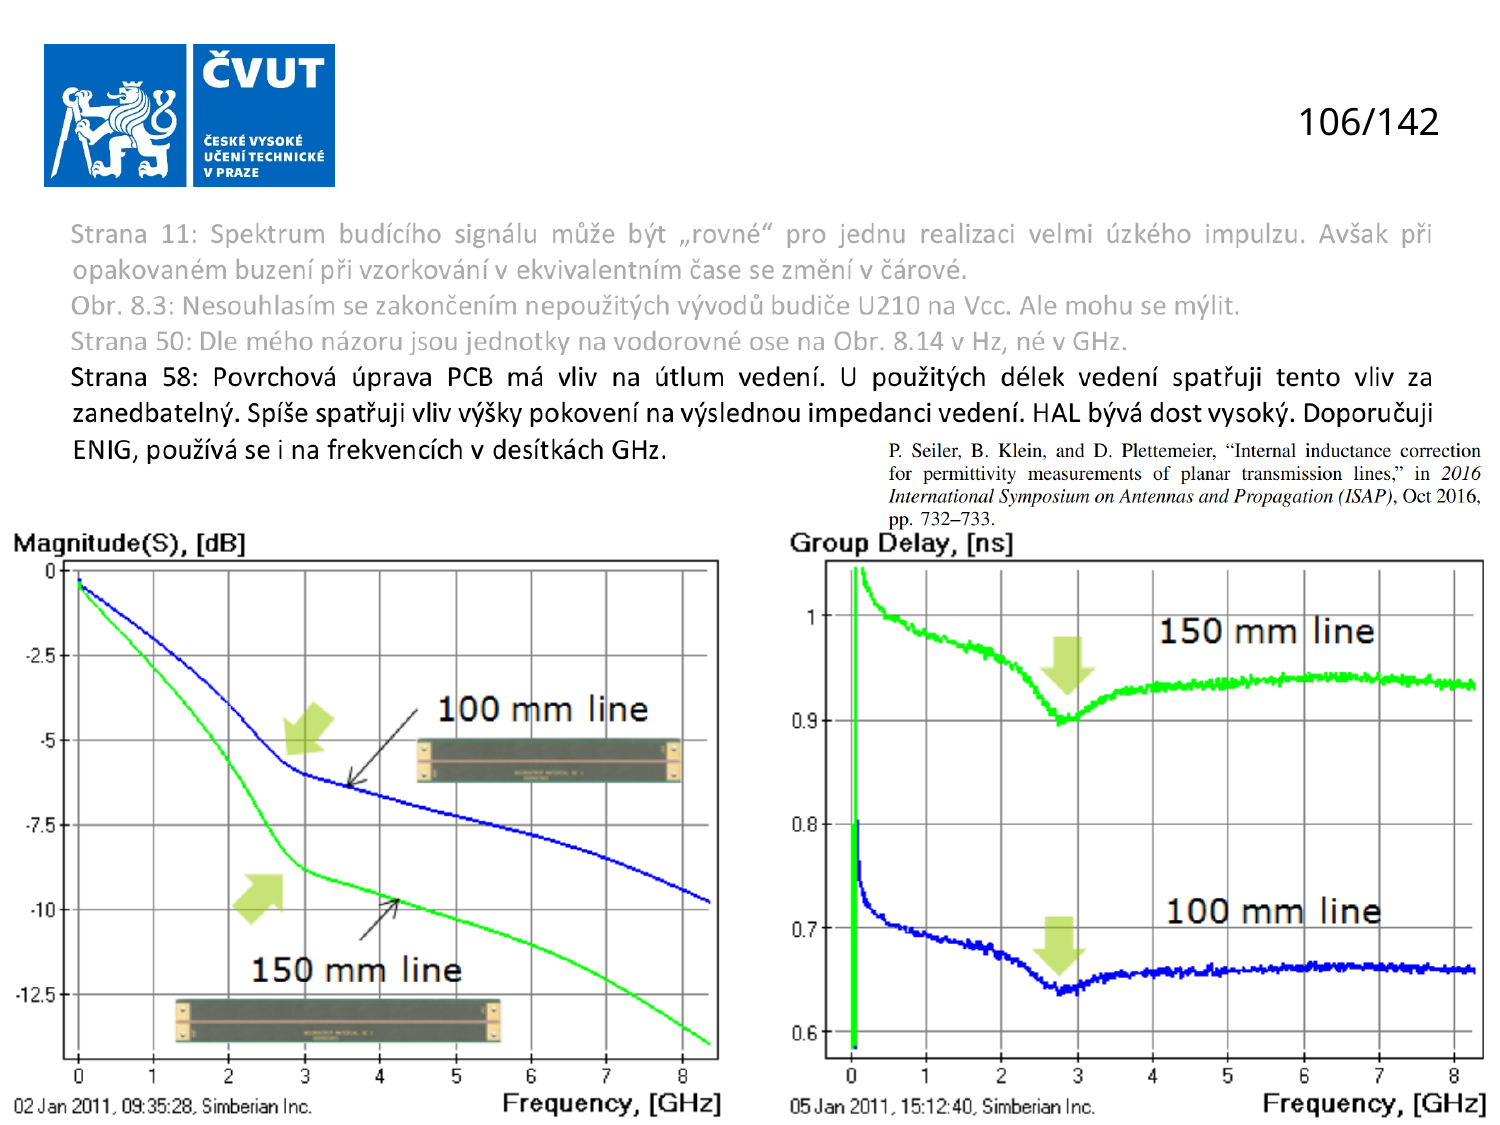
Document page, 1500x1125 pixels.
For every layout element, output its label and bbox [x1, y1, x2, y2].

picture [44, 44, 335, 187]
picture [60, 361, 1500, 1125]
text_box [15, 216, 1486, 361]
picture [0, 524, 730, 1125]
